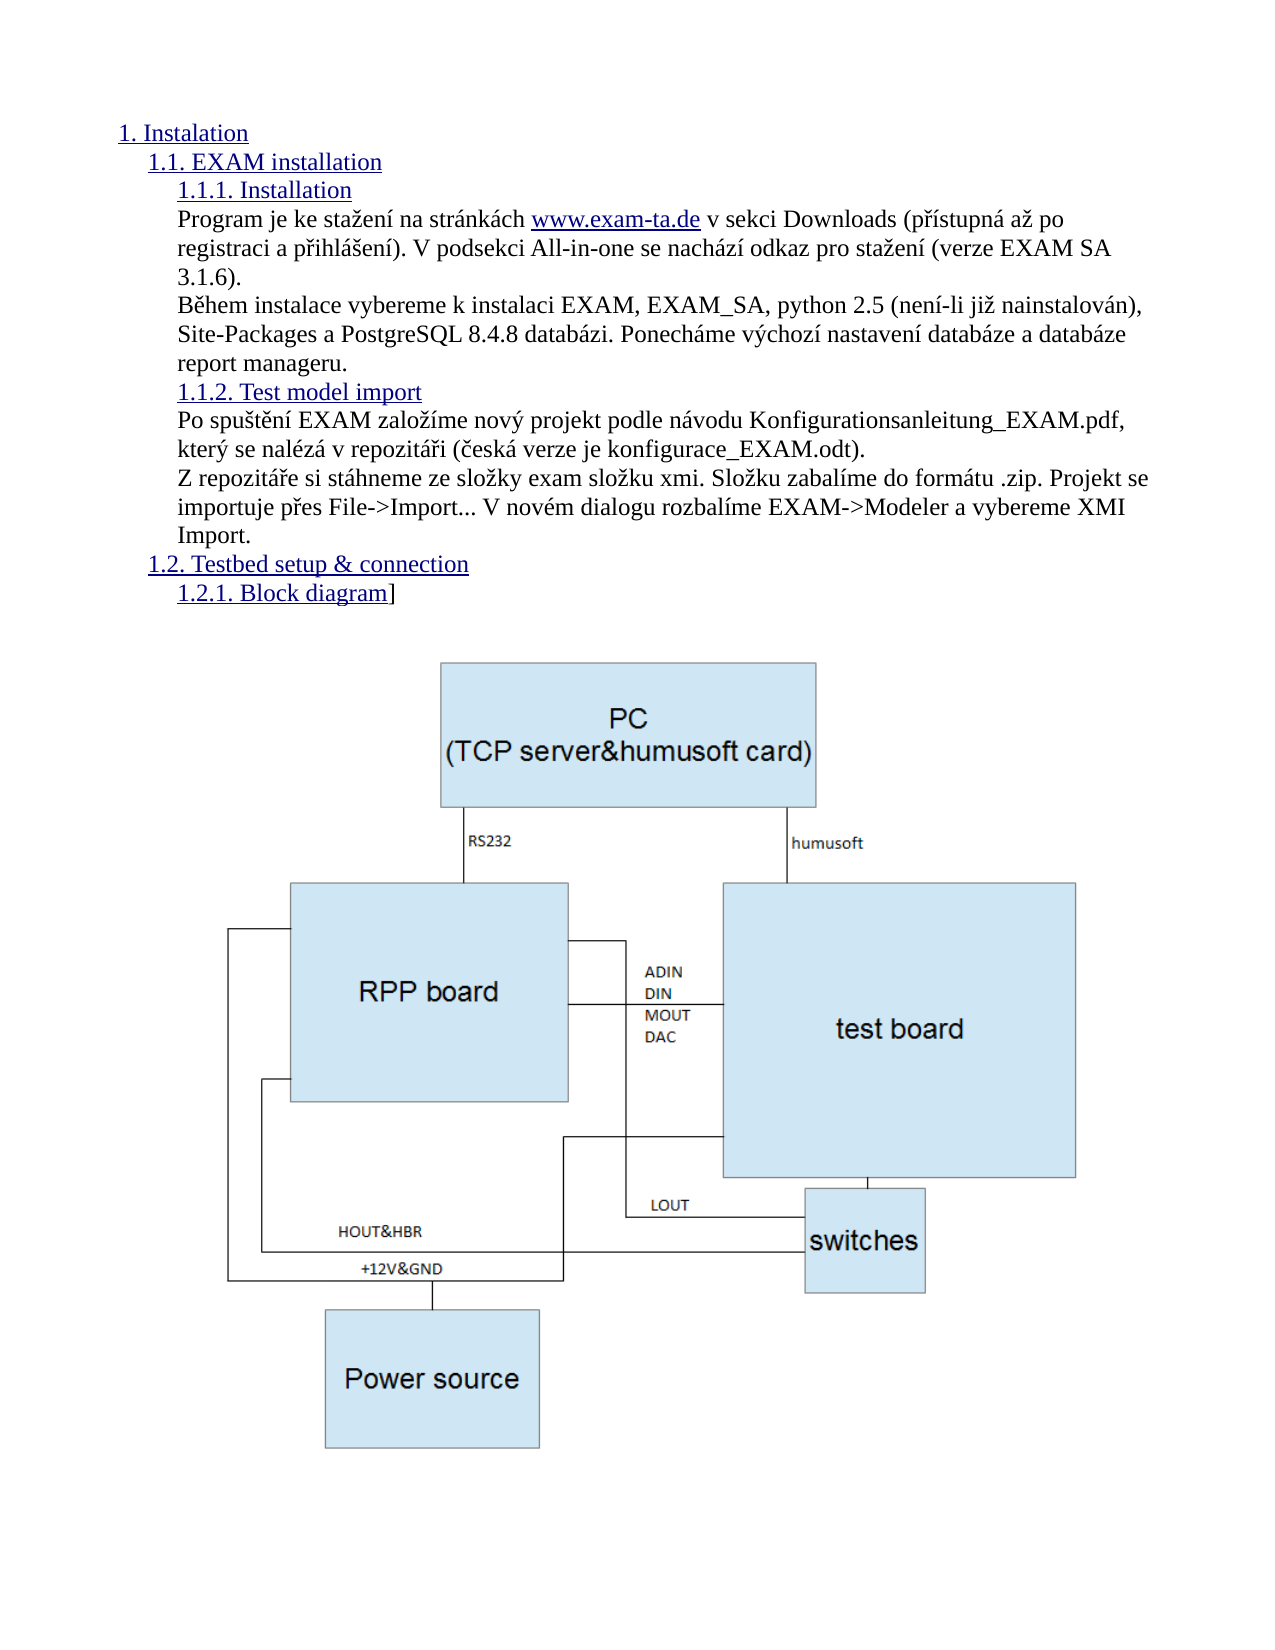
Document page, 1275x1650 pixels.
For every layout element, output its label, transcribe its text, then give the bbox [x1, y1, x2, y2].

text Po spuštění EXAM založíme nový projekt podle návodu Konfigurationsanleitung_EXAM.pdf, který se nalézá v repozitáři (česká verze je konfigurace_EXAM.odt). [177, 406, 1157, 463]
text 1.2.1. Block diagram] [177, 578, 1157, 607]
text 1.1.1. Installation [177, 176, 1157, 204]
text 1.1.2. Test model import [177, 377, 1157, 406]
text 1. Instalation [118, 118, 1157, 147]
text 1.2. Testbed setup & connection [148, 549, 1157, 578]
text Během instalace vybereme k instalaci EXAM, EXAM_SA, python 2.5 (není-li již nainstalován), Site-Packages a PostgreSQL 8.4.8 databázi. Ponecháme výchozí nastavení databáze a databáze report manageru. [177, 291, 1157, 377]
text 1.1. EXAM installation [148, 147, 1157, 176]
text Z repozitáře si stáhneme ze složky exam složku xmi. Složku zabalíme do formátu .zip. Projekt se importuje přes File->Import... V novém dialogu rozbalíme EXAM->Modeler a vybereme XMI Import. [177, 463, 1157, 549]
picture [147, 606, 1128, 1462]
text Program je ke stažení na stránkách www.exam-ta.de v sekci Downloads (přístupná až po registraci a přihlášení). V podsekci All-in-one se nachází odkaz pro stažení (verze EXAM SA 3.1.6). [177, 204, 1157, 291]
